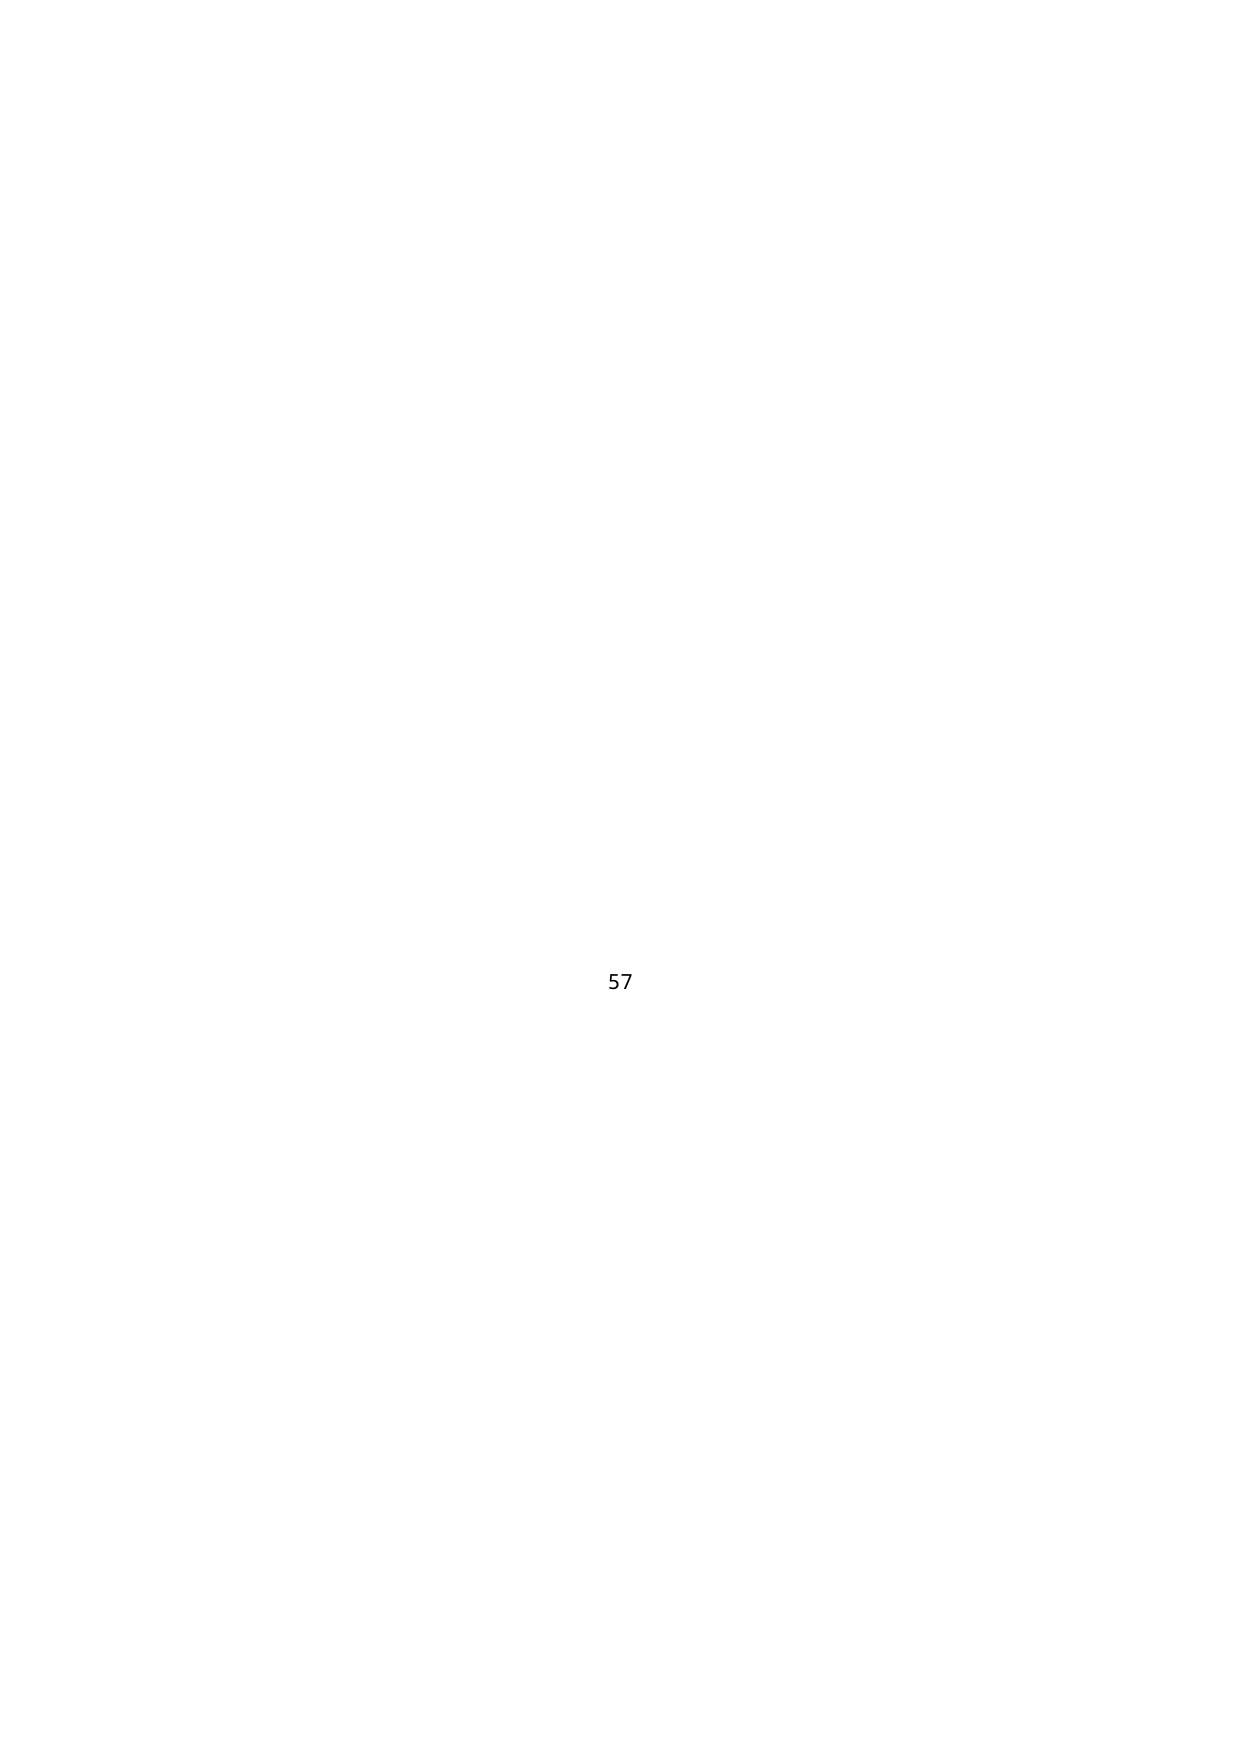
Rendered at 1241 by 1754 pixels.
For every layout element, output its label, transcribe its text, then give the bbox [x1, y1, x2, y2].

text 57 [118, 939, 1122, 1002]
